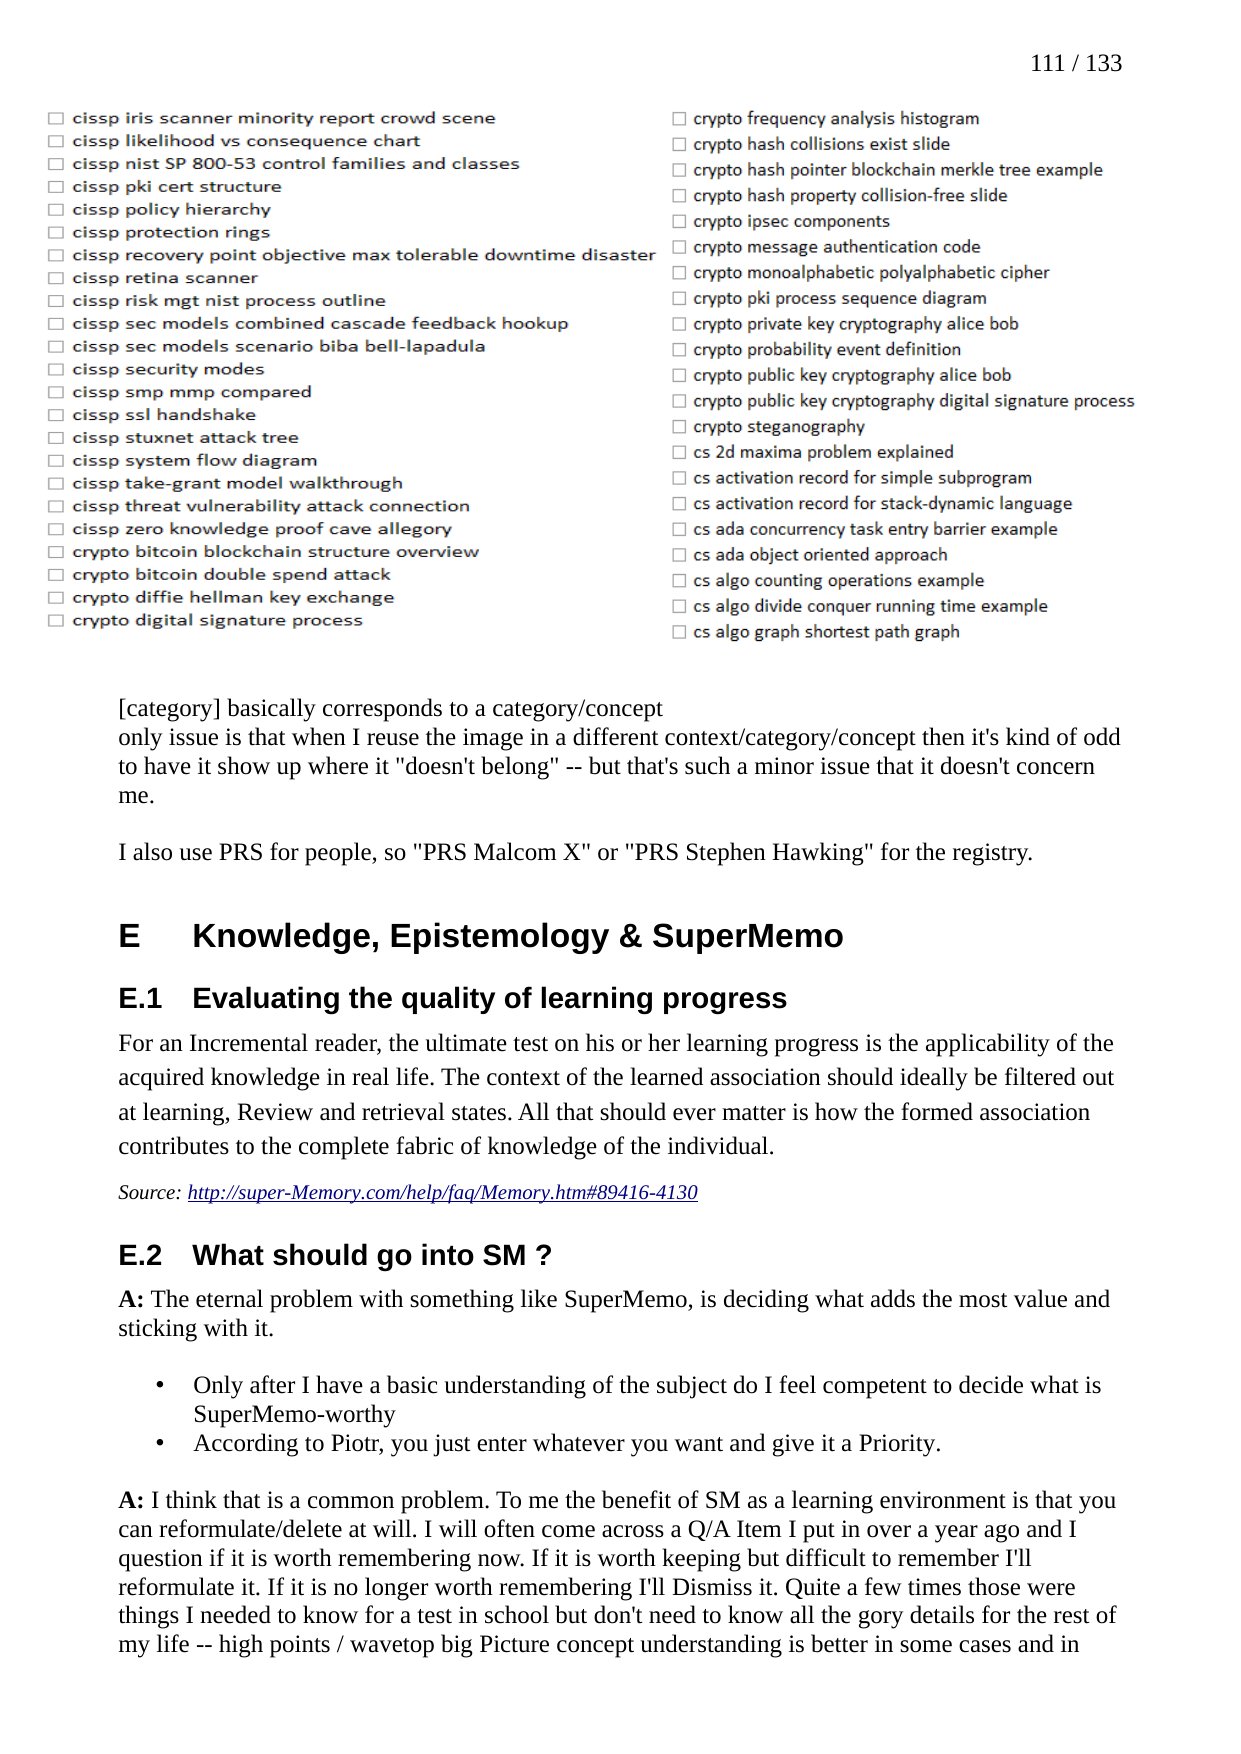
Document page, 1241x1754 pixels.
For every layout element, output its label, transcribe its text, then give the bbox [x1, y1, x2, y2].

text I also use PRS for people, so "PRS Malcom X" or "PRS Stephen Hawking" for the registry. [118, 837, 1122, 866]
text A: The eternal problem with something like SuperMemo, is deciding what adds the most value and sticking with it. [118, 1284, 1122, 1342]
list According to Piotr, you just enter whatever you want and give it a Priority. [156, 1428, 1122, 1457]
text A: I think that is a common problem. To me the benefit of SM as a learning environment is that you can reformulate/delete at will. I will often come across a Q/A Item I put in over a year ago and I question if it is worth remembering now. If it is worth keeping but difficult to remember I'll reformulate it. If it is no longer worth remembering I'll Dismiss it. Quite a few times those were things I needed to know for a test in school but don't need to know all the gory details for the rest of my life -- high points / wavetop big Picture concept understanding is better in some cases and in [118, 1486, 1122, 1658]
picture [44, 106, 1205, 651]
subtitle Knowledge, Epistemology & SuperMemo [118, 916, 1122, 954]
list Only after I have a basic understanding of the subject do I feel competent to decide what is SuperMemo-worthy [156, 1371, 1122, 1428]
text [category] basically corresponds to a category/concept [118, 693, 1122, 722]
text Source: http://super-Memory.com/help/faq/Memory.htm#89416-4130 [118, 1180, 1122, 1204]
text For an Incremental reader, the ultimate test on his or her learning progress is the applicability of the acquired knowledge in real life. The context of the learned association should ideally be filtered out at learning, Review and retrieval states. All that should ever matter is how the formed association contributes to the complete fabric of knowledge of the individual. [118, 1028, 1122, 1160]
subtitle What should go into SM ? [118, 1238, 1122, 1272]
subtitle Evaluating the quality of learning progress [118, 981, 1122, 1015]
text only issue is that when I reuse the image in a different context/category/concept then it's kind of odd to have it show up where it "doesn't belong" -- but that's such a minor issue that it doesn't concern me. [118, 722, 1122, 808]
